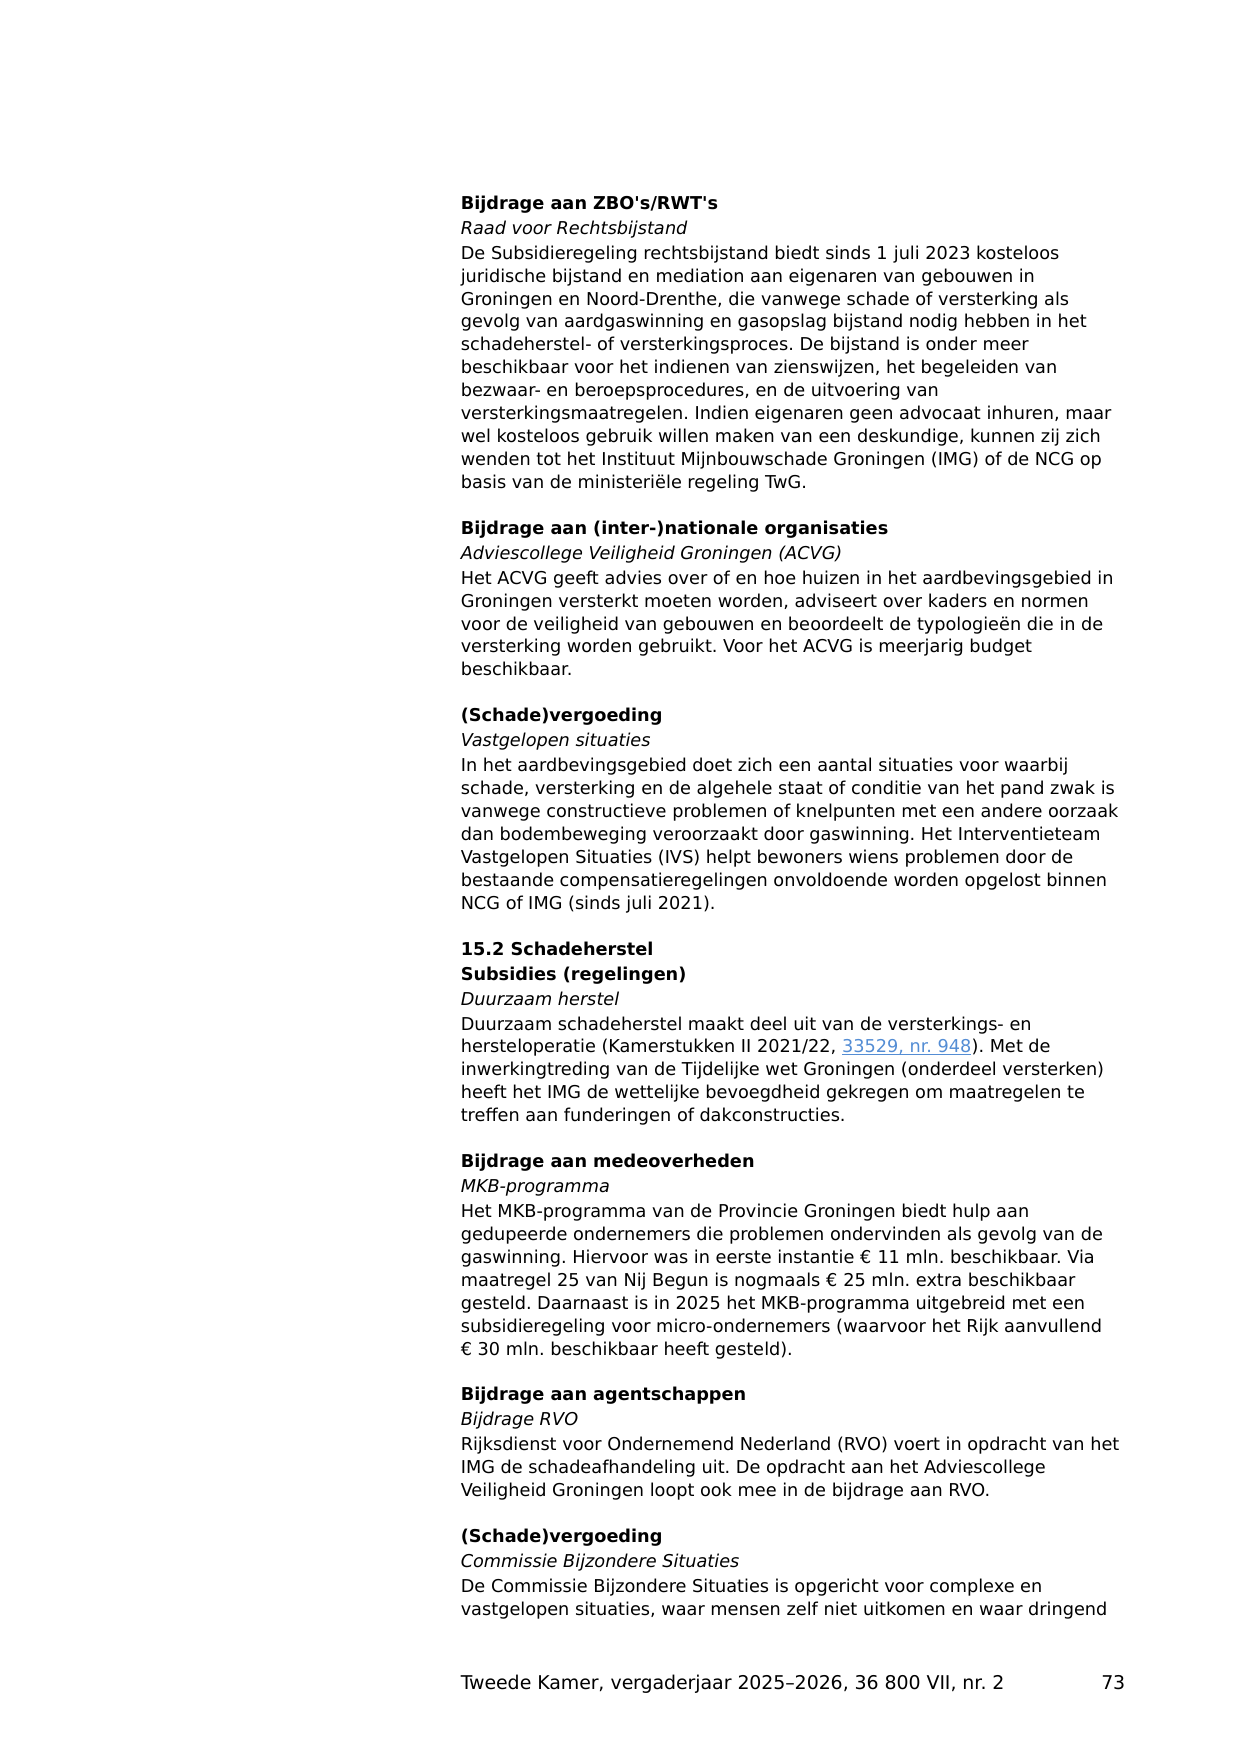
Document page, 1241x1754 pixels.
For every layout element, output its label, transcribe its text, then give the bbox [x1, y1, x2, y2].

text Vastgelopen situaties [461, 728, 1125, 751]
text Duurzaam herstel [461, 987, 1125, 1009]
text Bijdrage aan medeoverheden [461, 1149, 1125, 1172]
text (Schade)vergoeding [461, 1524, 1125, 1547]
text (Schade)vergoeding [461, 703, 1125, 726]
text Bijdrage RVO [461, 1407, 1125, 1430]
text Adviescollege Veiligheid Groningen (ACVG) [461, 541, 1125, 564]
text Bijdrage aan agentschappen [461, 1382, 1125, 1405]
text Bijdrage aan (inter-)nationale organisaties [461, 516, 1125, 539]
text Het ACVG geeft advies over of en hoe huizen in het aardbevingsgebied in Groningen versterkt moeten worden, adviseert over kaders en normen voor de veiligheid van gebouwen en beoordeelt de typologieën die in de versterking worden gebruikt. Voor het ACVG is meerjarig budget beschikbaar. [461, 566, 1125, 680]
text Raad voor Rechtsbijstand [461, 216, 1125, 239]
text Duurzaam schadeherstel maakt deel uit van de versterkings- en hersteloperatie (Kamerstukken II 2021/22, 33529, nr. 948). Met de inwerkingtreding van de Tĳdelĳke wet Groningen (onderdeel versterken) heeft het IMG de wettelĳke bevoegdheid gekregen om maatregelen te treffen aan funderingen of dakconstructies. [461, 1012, 1125, 1126]
text Het MKB-programma van de Provincie Groningen biedt hulp aan gedupeerde ondernemers die problemen ondervinden als gevolg van de gaswinning. Hiervoor was in eerste instantie € 11 mln. beschikbaar. Via maatregel 25 van Nij Begun is nogmaals € 25 mln. extra beschikbaar gesteld. Daarnaast is in 2025 het MKB-programma uitgebreid met een subsidieregeling voor micro-ondernemers (waarvoor het Rijk aanvullend € 30 mln. beschikbaar heeft gesteld). [461, 1199, 1125, 1359]
text MKB-programma [461, 1174, 1125, 1197]
text 15.2 Schadeherstel [461, 937, 1125, 959]
text De Subsidieregeling rechtsbijstand biedt sinds 1 juli 2023 kosteloos juridische bijstand en mediation aan eigenaren van gebouwen in Groningen en Noord-Drenthe, die vanwege schade of versterking als gevolg van aardgaswinning en gasopslag bijstand nodig hebben in het schadeherstel- of versterkingsproces. De bijstand is onder meer beschikbaar voor het indienen van zienswijzen, het begeleiden van bezwaar- en beroepsprocedures, en de uitvoering van versterkingsmaatregelen. Indien eigenaren geen advocaat inhuren, maar wel kosteloos gebruik willen maken van een deskundige, kunnen zij zich wenden tot het Instituut Mijnbouwschade Groningen (IMG) of de NCG op basis van de ministeriële regeling TwG. [461, 241, 1125, 493]
text Subsidies (regelingen) [461, 962, 1125, 984]
text Commissie Bijzondere Situaties [461, 1549, 1125, 1572]
text Bijdrage aan ZBO's/RWT's [461, 191, 1125, 214]
text De Commissie Bĳzondere Situaties is opgericht voor complexe en vastgelopen situaties, waar mensen zelf niet uitkomen en waar dringend [461, 1574, 1125, 1620]
text In het aardbevingsgebied doet zich een aantal situaties voor waarbĳ schade, versterking en de algehele staat of conditie van het pand zwak is vanwege constructieve problemen of knelpunten met een andere oorzaak dan bodembeweging veroorzaakt door gaswinning. Het Interventieteam Vastgelopen Situaties (IVS) helpt bewoners wiens problemen door de bestaande compensatieregelingen onvoldoende worden opgelost binnen NCG of IMG (sinds juli 2021). [461, 753, 1125, 914]
text Rijksdienst voor Ondernemend Nederland (RVO) voert in opdracht van het IMG de schadeafhandeling uit. De opdracht aan het Adviescollege Veiligheid Groningen loopt ook mee in de bijdrage aan RVO. [461, 1432, 1125, 1501]
